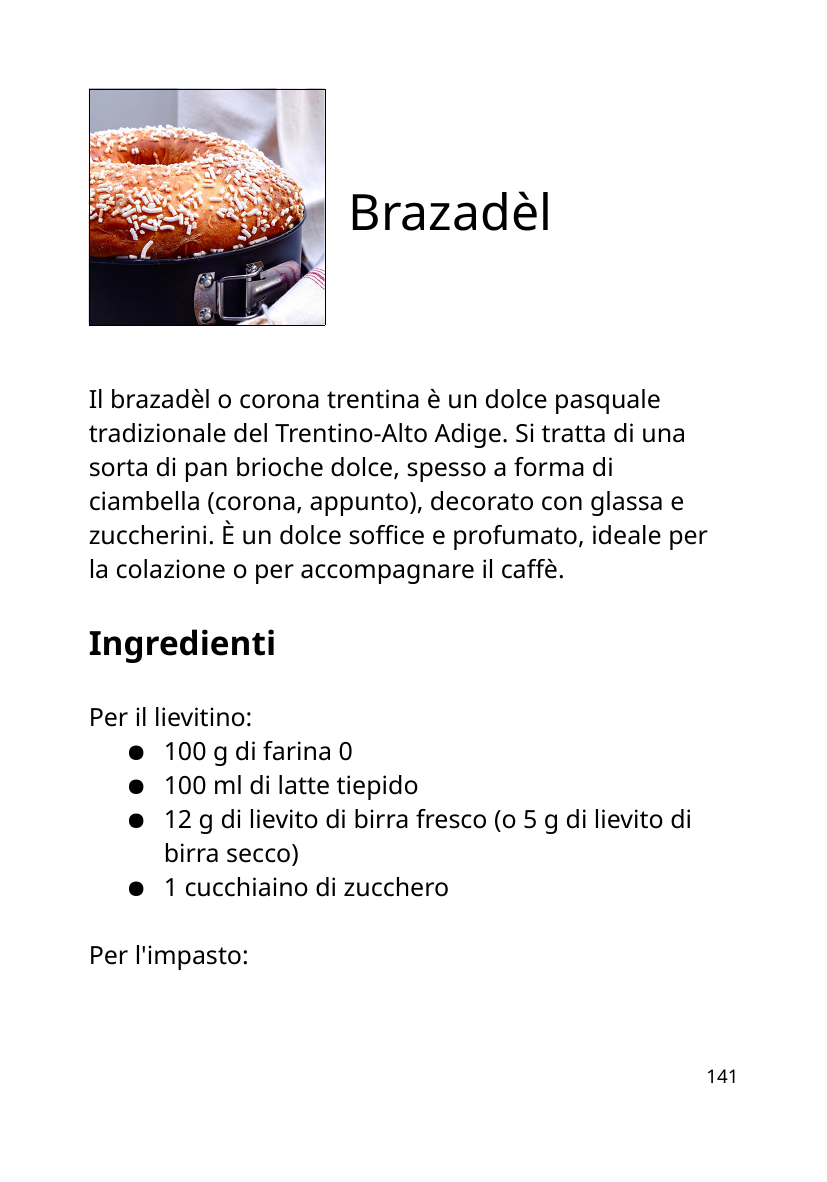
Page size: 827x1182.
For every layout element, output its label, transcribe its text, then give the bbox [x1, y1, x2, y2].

text Per il lievitino: [88, 665, 709, 733]
list 100 ml di latte tiepido [126, 767, 738, 802]
text Il brazadèl o corona trentina è un dolce pasquale tradizionale del Trentino-Alto Adige. Si tratta di una sorta di pan brioche dolce, spesso a forma di ciambella (corona, appunto), decorato con glassa e zuccherini. È un dolce soffice e profumato, ideale per la colazione o per accompagnare il caffè. [88, 313, 709, 586]
list 12 g di lievito di birra fresco (o 5 g di lievito di birra secco) [126, 802, 738, 870]
picture [90, 90, 325, 325]
list 1 cucchiaino di zucchero [126, 870, 738, 904]
list 100 g di farina 0 [126, 733, 738, 767]
text Ingredienti [88, 620, 732, 665]
text Per l'impasto: [88, 938, 738, 972]
text Brazadèl [326, 177, 738, 245]
